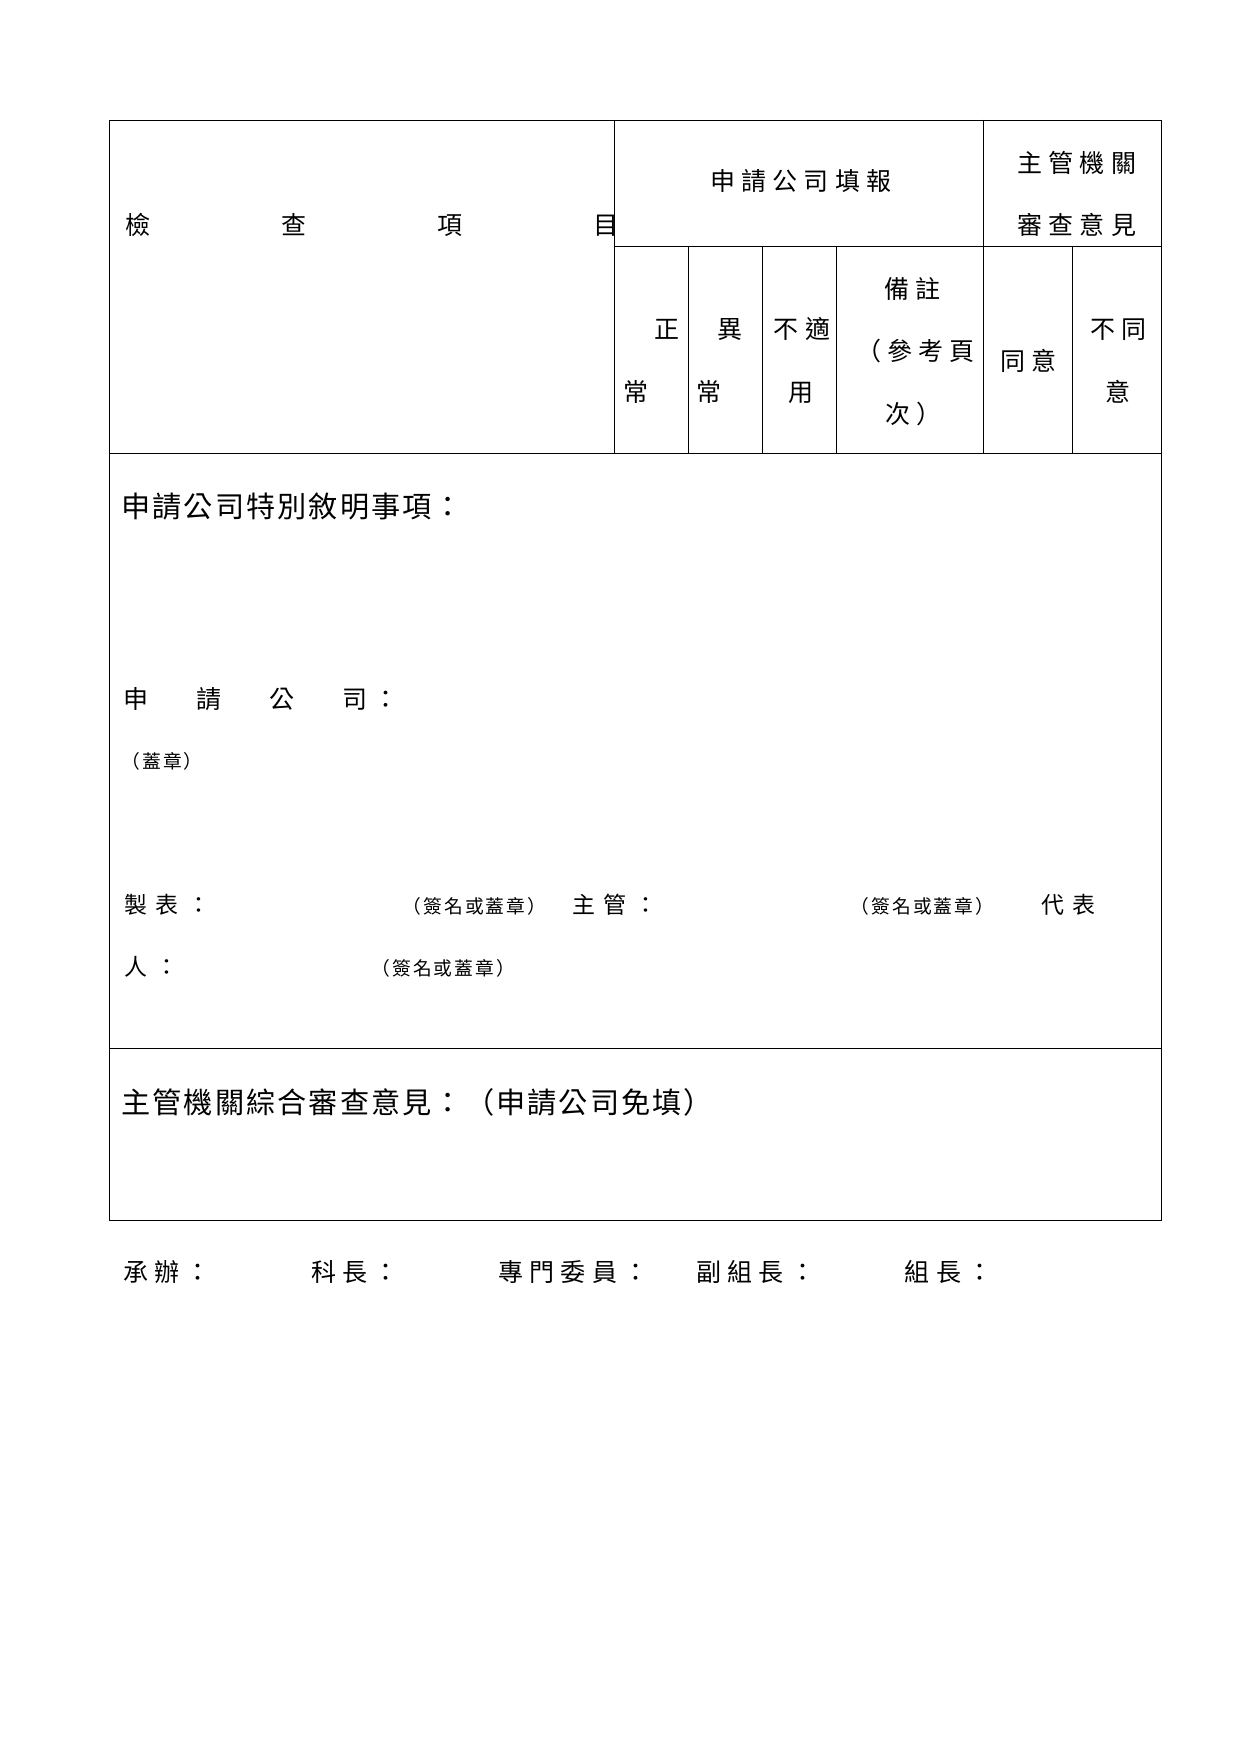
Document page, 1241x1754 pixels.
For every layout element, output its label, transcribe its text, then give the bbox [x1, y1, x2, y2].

table_cell 備註 （參考頁次） [837, 247, 983, 453]
table_cell 承辦： [110, 1221, 294, 1293]
table_cell 不適用 [763, 247, 836, 453]
table_cell 正常 [615, 247, 688, 453]
table_cell 主管機關綜合審查意見：（申請公司免填） [110, 1049, 1161, 1220]
table_header 檢 查 項 目 [110, 121, 614, 453]
table_cell 不同意 [1073, 247, 1161, 453]
table_cell 專門委員： [480, 1221, 665, 1293]
table_cell 異常 [689, 247, 762, 453]
table_cell 同意 [984, 247, 1072, 453]
table_header 主管機關 審查意見 [984, 121, 1161, 246]
table_cell 申請公司特別敘明事項： 申 請 公 司： （蓋章） 製表： （簽名或蓋章） 主管： （簽名或蓋章） 代表人： （簽名或蓋章） [110, 454, 1161, 1048]
table_cell 副組長： [665, 1221, 863, 1293]
table_cell 科長： [295, 1221, 480, 1293]
table_header 申請公司填報 [615, 121, 983, 246]
table_cell 組長： [863, 1221, 1161, 1293]
